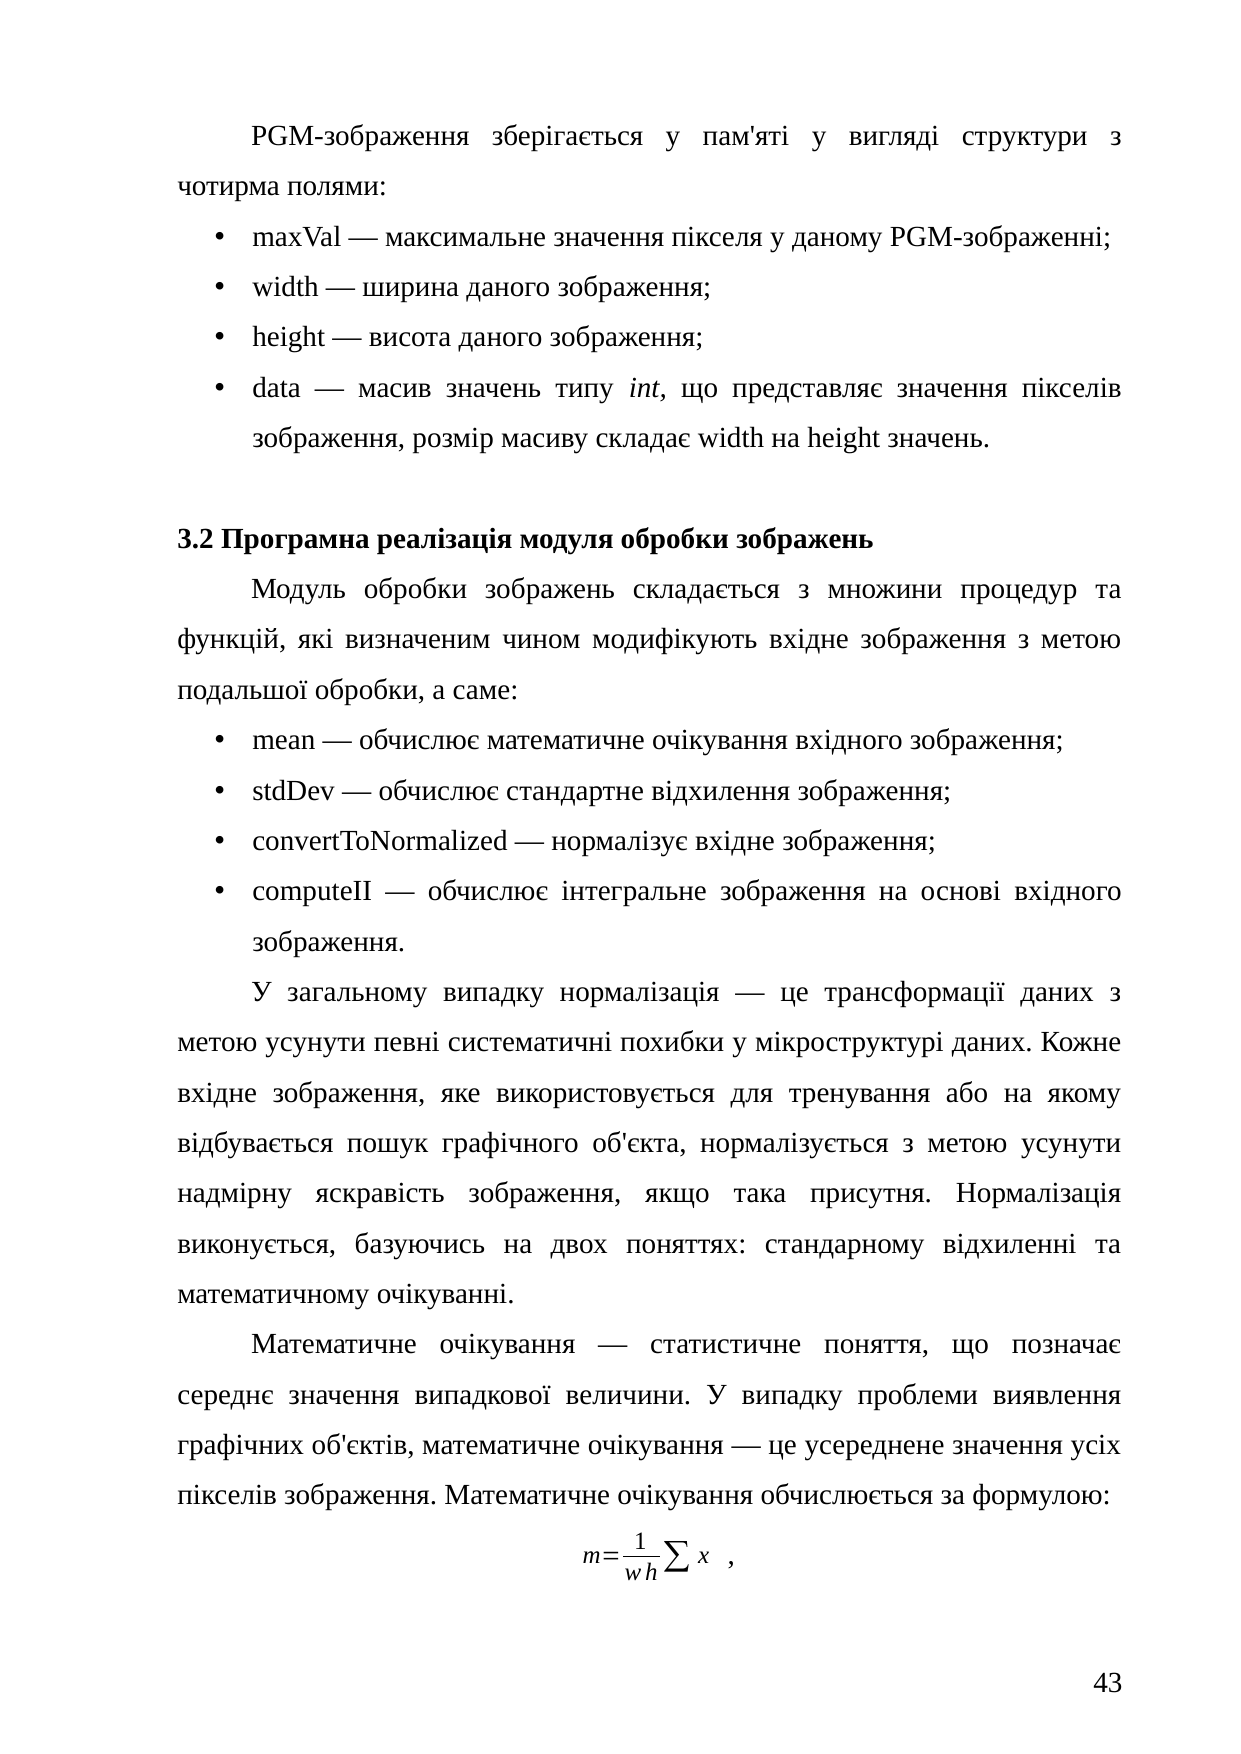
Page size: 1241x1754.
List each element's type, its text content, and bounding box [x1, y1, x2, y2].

subtitle 3.2 Програмна реалізація модуля обробки зображень [177, 521, 1122, 554]
list width — ширина даного зображення; [214, 269, 1122, 303]
text Математичне очікування — статистичне поняття, що позначає середнє значення випадкової величини. У випадку проблеми виявлення графічних об'єктів, математичне очікування — це усереднене значення усіх пікселів зображення. Математичне очікування обчислюється за формулою: [177, 1326, 1122, 1511]
text У загальному випадку нормалізація — це трансформації даних з метою усунути певні систематичні похибки у мікроструктурі даних. Кожне вхідне зображення, яке використовується для тренування або на якому відбувається пошук графічного об'єкта, нормалізується з метою усунути надмірну яскравість зображення, якщо така присутня. Нормалізація виконується, базуючись на двох поняттях: стандарному відхиленні та математичному очікуванні. [177, 974, 1122, 1310]
list convertToNormalized — нормалізує вхідне зображення; [214, 823, 1122, 857]
text PGM-зображення зберігається у пам'яті у вигляді структури з чотирма полями: [177, 118, 1122, 202]
text Модуль обробки зображень складається з множини процедур та функцій, які визначеним чином модифікують вхідне зображення з метою подальшої обробки, а саме: [177, 571, 1122, 706]
list maxVal — максимальне значення пікселя у даному PGM-зображенні; [214, 219, 1122, 252]
list computeII — обчислює інтегральне зображення на основі вхідного зображення. [214, 873, 1122, 957]
list data — масив значень типу int, що представляє значення пікселів зображення, розмір масиву складає width на height значень. [214, 370, 1122, 454]
list stdDev — обчислює стандартне відхилення зображення; [214, 773, 1122, 806]
list mean — обчислює математичне очікування вхідного зображення; [214, 722, 1122, 756]
list height — висота даного зображення; [214, 319, 1122, 353]
text , [177, 1528, 1122, 1587]
